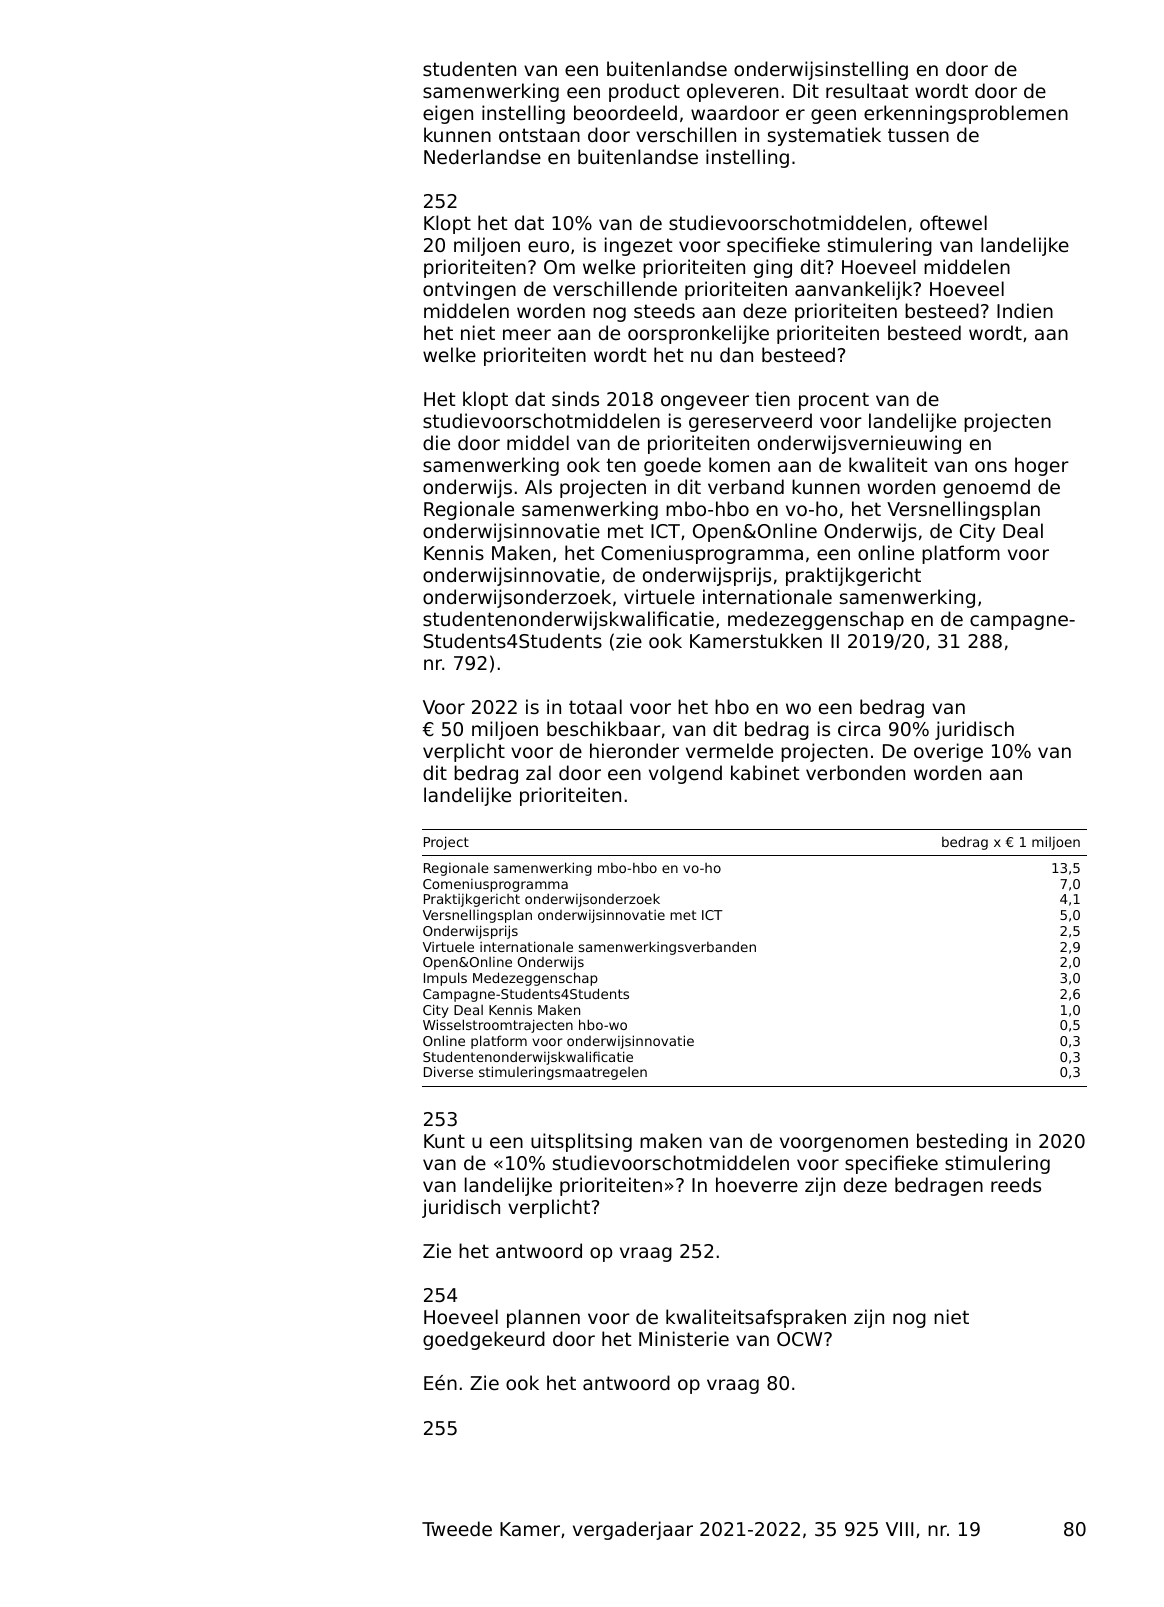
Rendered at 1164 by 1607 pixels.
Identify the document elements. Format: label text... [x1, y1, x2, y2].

table_cell 2,0 [895, 955, 1087, 971]
table_cell Virtuele internationale samenwerkingsverbanden [422, 939, 895, 955]
text Het klopt dat sinds 2018 ongeveer tien procent van de studievoorschotmiddelen is gereserveerd voor landelijke projecten die door middel van de prioriteiten onderwijsvernieuwing en samenwerking ook ten goede komen aan de kwaliteit van ons hoger onderwijs. Als projecten in dit verband kunnen worden genoemd de Regionale samenwerking mbo-hbo en vo-ho, het Versnellingsplan onderwijsinnovatie met ICT, Open&Online Onderwijs, de City Deal Kennis Maken, het Comeniusprogramma, een online platform voor onderwijsinnovatie, de onderwijsprijs, praktijkgericht onderwijsonderzoek, virtuele internationale samenwerking, studentenonderwijskwalificatie, medezeggenschap en de campagne-Students4Students (zie ook Kamerstukken II 2019/20, 31 288, nr. 792). [422, 389, 1087, 675]
text Eén. Zie ook het antwoord op vraag 80. [422, 1373, 1087, 1395]
table_cell 3,0 [895, 971, 1087, 987]
text Zie het antwoord op vraag 252. [422, 1241, 1087, 1263]
table_cell Onderwijsprijs [422, 924, 895, 939]
table_cell 5,0 [895, 908, 1087, 924]
table_cell City Deal Kennis Maken [422, 1002, 895, 1018]
table_header Project [422, 830, 895, 855]
table_cell 13,5 [895, 856, 1087, 876]
table_cell Comeniusprogramma [422, 876, 895, 892]
table_cell 0,3 [895, 1050, 1087, 1065]
text 255 [422, 1417, 1087, 1439]
table_cell Praktijkgericht onderwijsonderzoek [422, 892, 895, 908]
table_cell Open&Online Onderwijs [422, 955, 895, 971]
table_cell Impuls Medezeggenschap [422, 971, 895, 987]
table_cell 0,3 [895, 1034, 1087, 1049]
text studenten van een buitenlandse onderwijsinstelling en door de samenwerking een product opleveren. Dit resultaat wordt door de eigen instelling beoordeeld, waardoor er geen erkenningsproblemen kunnen ontstaan door verschillen in systematiek tussen de Nederlandse en buitenlandse instelling. [422, 59, 1087, 169]
text 252 [422, 191, 1087, 213]
table_cell 4,1 [895, 892, 1087, 908]
table_cell Wisselstroomtrajecten hbo-wo [422, 1018, 895, 1034]
table_cell 2,6 [895, 987, 1087, 1002]
table_cell Campagne-Students4Students [422, 987, 895, 1002]
table_cell 7,0 [895, 876, 1087, 892]
table_cell 0,3 [895, 1065, 1087, 1086]
table_cell Versnellingsplan onderwijsinnovatie met ICT [422, 908, 895, 924]
table_cell 2,5 [895, 924, 1087, 939]
table_cell 0,5 [895, 1018, 1087, 1034]
text Hoeveel plannen voor de kwaliteitsafspraken zijn nog niet goedgekeurd door het Ministerie van OCW? [422, 1307, 1087, 1351]
text Kunt u een uitsplitsing maken van de voorgenomen besteding in 2020 van de «10% studievoorschotmiddelen voor specifieke stimulering van landelijke prioriteiten»? In hoeverre zijn deze bedragen reeds juridisch verplicht? [422, 1131, 1087, 1219]
table_cell Online platform voor onderwijsinnovatie [422, 1034, 895, 1049]
text 254 [422, 1285, 1087, 1307]
table_cell Diverse stimuleringsmaatregelen [422, 1065, 895, 1086]
table_cell Regionale samenwerking mbo-hbo en vo-ho [422, 856, 895, 876]
table_cell 2,9 [895, 939, 1087, 955]
text Voor 2022 is in totaal voor het hbo en wo een bedrag van € 50 miljoen beschikbaar, van dit bedrag is circa 90% juridisch verplicht voor de hieronder vermelde projecten. De overige 10% van dit bedrag zal door een volgend kabinet verbonden worden aan landelijke prioriteiten. [422, 697, 1087, 807]
table_cell Studentenonderwijskwalificatie [422, 1050, 895, 1065]
table_cell 1,0 [895, 1002, 1087, 1018]
text Klopt het dat 10% van de studievoorschotmiddelen, oftewel 20 miljoen euro, is ingezet voor specifieke stimulering van landelijke prioriteiten? Om welke prioriteiten ging dit? Hoeveel middelen ontvingen de verschillende prioriteiten aanvankelijk? Hoeveel middelen worden nog steeds aan deze prioriteiten besteed? Indien het niet meer aan de oorspronkelijke prioriteiten besteed wordt, aan welke prioriteiten wordt het nu dan besteed? [422, 213, 1087, 367]
table_header bedrag x € 1 miljoen [895, 830, 1087, 855]
text 253 [422, 1109, 1087, 1131]
